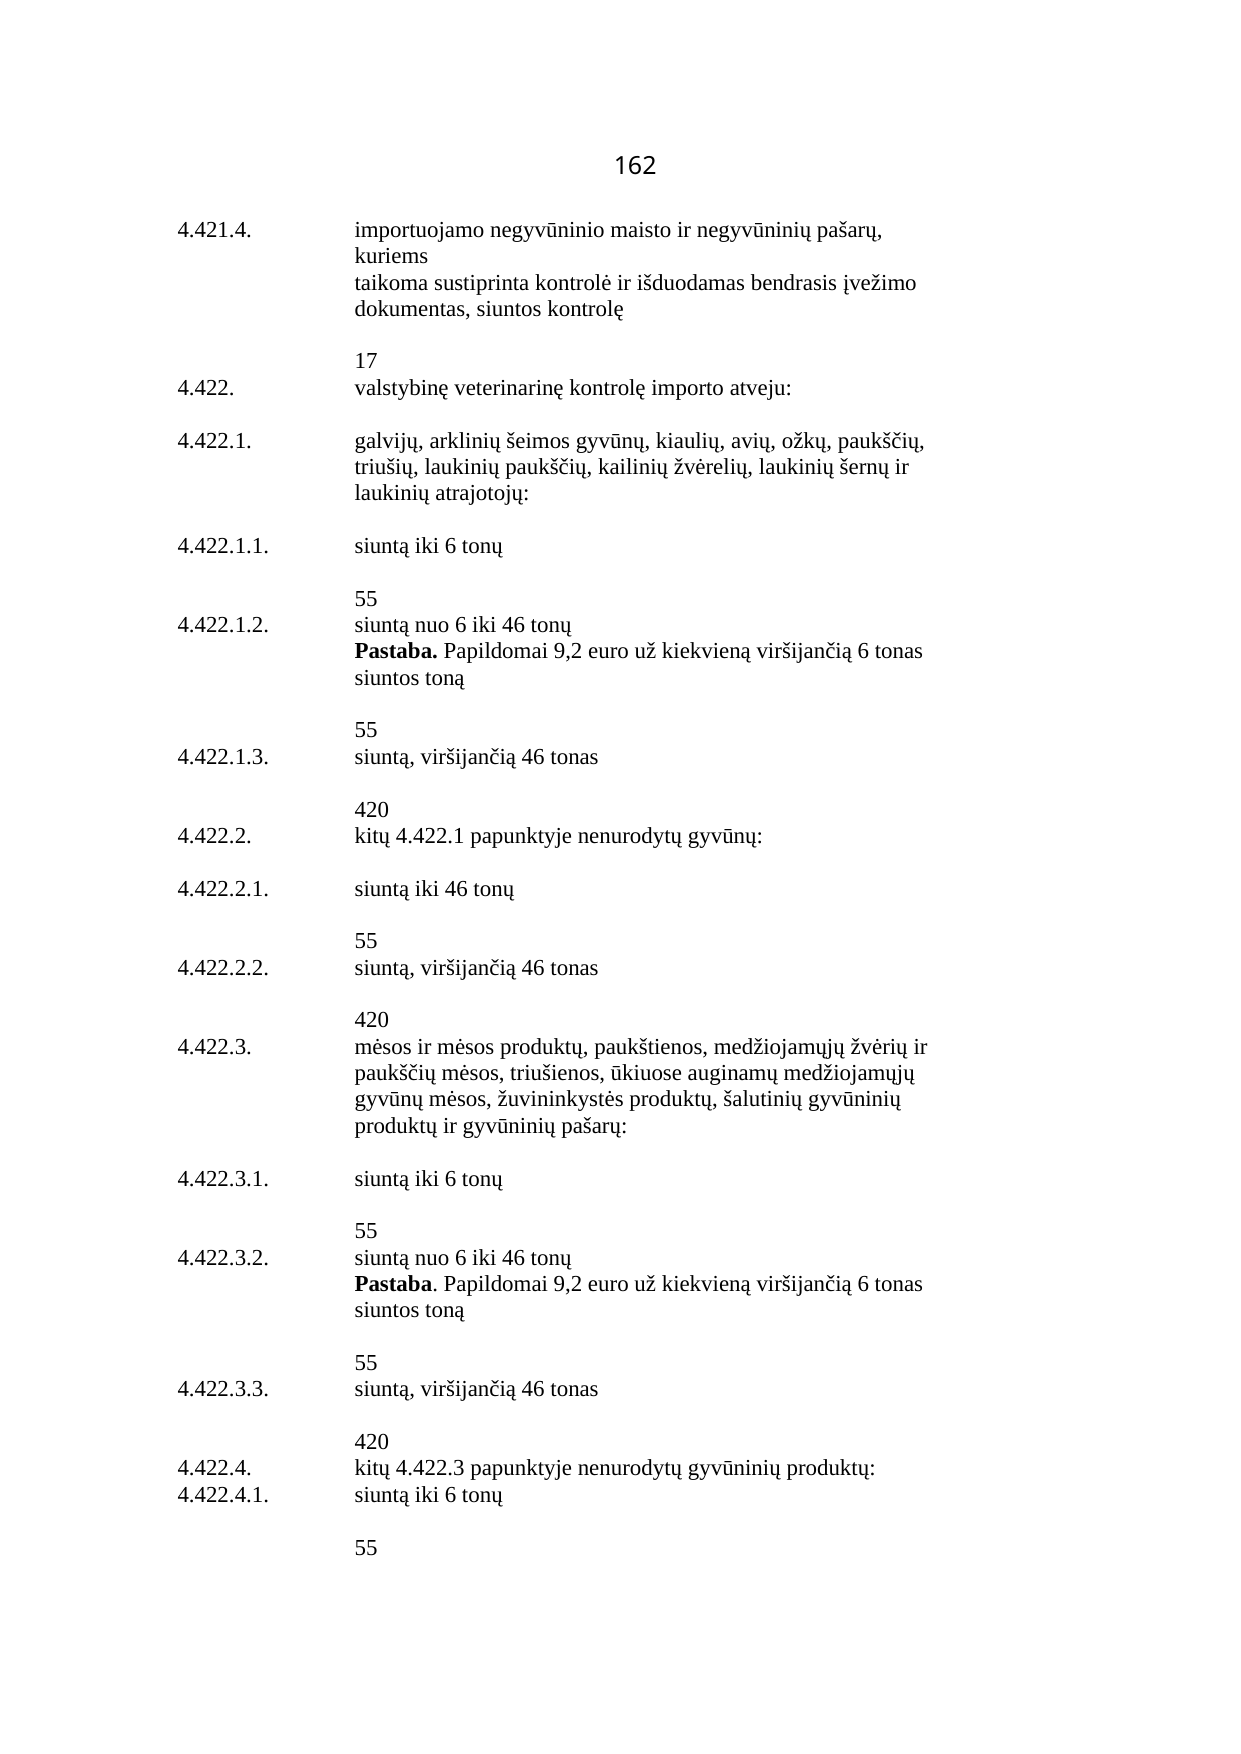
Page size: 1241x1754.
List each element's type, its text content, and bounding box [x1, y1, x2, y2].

text dokumentas, siuntos kontrolę 17 [354, 295, 945, 374]
text 4.422.3.3. siuntą, viršijančią 46 tonas 420 [177, 1375, 945, 1454]
text 4.422.4. kitų 4.422.3 papunktyje nenurodytų gyvūninių produktų: [177, 1454, 1063, 1481]
text Pastaba. Papildomai 9,2 euro už kiekvieną viršijančią 6 tonas [354, 637, 945, 664]
text siuntos toną 55 [354, 1296, 945, 1375]
text 4.422.3.1. siuntą iki 6 tonų 55 [177, 1164, 945, 1244]
text 4.422.2. kitų 4.422.1 papunktyje nenurodytų gyvūnų: [177, 822, 945, 875]
text 4.421.4. importuojamo negyvūninio maisto ir negyvūninių pašarų, kuriems [177, 216, 945, 268]
text siuntos toną 55 [354, 664, 945, 743]
text 4.422.1.2. siuntą nuo 6 iki 46 tonų [177, 611, 945, 637]
text 4.422.2.1. siuntą iki 46 tonų 55 [177, 875, 945, 954]
text 4.422.2.2. siuntą, viršijančią 46 tonas 420 [177, 954, 945, 1033]
text 4.422.1.1. siuntą iki 6 tonų 55 [177, 532, 945, 611]
text Pastaba. Papildomai 9,2 euro už kiekvieną viršijančią 6 tonas [354, 1270, 945, 1296]
text 4.422.1. galvijų, arklinių šeimos gyvūnų, kiaulių, avių, ožkų, paukščių, triušių, laukinių paukščių, kailinių žvėrelių, laukinių šernų ir laukinių atrajotojų: [177, 427, 945, 532]
text 4.422.3.2. siuntą nuo 6 iki 46 tonų [177, 1244, 945, 1270]
text taikoma sustiprinta kontrolė ir išduodamas bendrasis įvežimo [354, 268, 945, 295]
text 4.422.4.1. siuntą iki 6 tonų 55 [177, 1481, 945, 1560]
text 4.422.3. mėsos ir mėsos produktų, paukštienos, medžiojamųjų žvėrių ir paukščių mėsos, triušienos, ūkiuose auginamų medžiojamųjų gyvūnų mėsos, žuvininkystės produktų, šalutinių gyvūninių produktų ir gyvūninių pašarų: [177, 1033, 945, 1164]
text 4.422.1.3. siuntą, viršijančią 46 tonas 420 [177, 743, 945, 822]
text 4.422. valstybinę veterinarinę kontrolę importo atveju: [177, 374, 945, 427]
